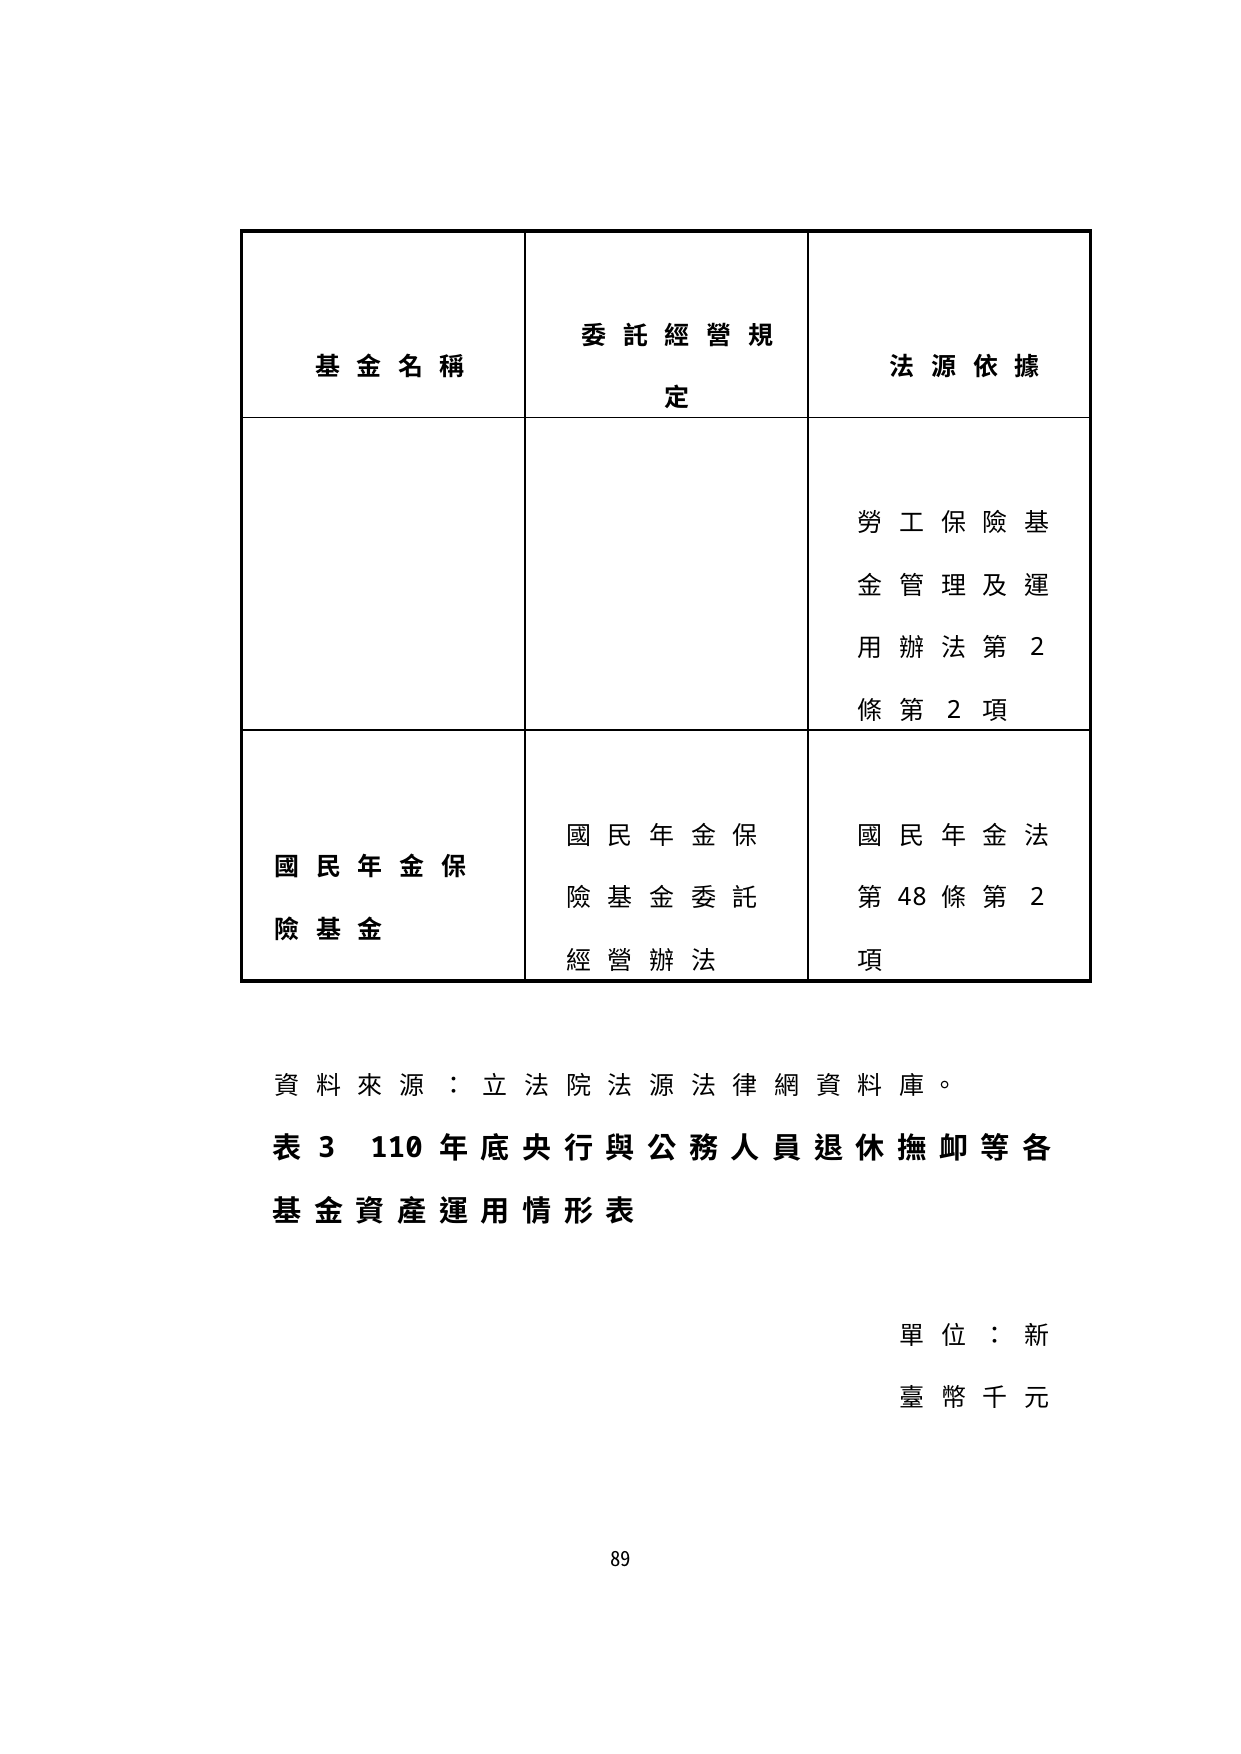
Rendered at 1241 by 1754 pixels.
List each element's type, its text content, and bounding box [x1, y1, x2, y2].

text 單位：新臺幣千元 [862, 1292, 1058, 1417]
table_cell 國民年金保險基金委託經營辦法 [526, 731, 807, 979]
table_cell 國民年金保險基金 [243, 731, 524, 979]
text 資料來源：立法院法源法律網資料庫。 [231, 1042, 1058, 1104]
table_header 法源依據 [809, 233, 1089, 417]
text 表3 110年底央行與公務人員退休撫卹等各基金資產運用情形表 [227, 1104, 1058, 1292]
table_header 委託經營規定 [526, 233, 807, 417]
table_cell 國民年金法第48條第2項 [809, 731, 1089, 979]
table_cell [526, 418, 807, 729]
table_cell 勞工保險基金管理及運用辦法第2條第2項 [809, 418, 1089, 729]
table_header 基金名稱 [243, 233, 524, 417]
table_cell [243, 418, 524, 729]
